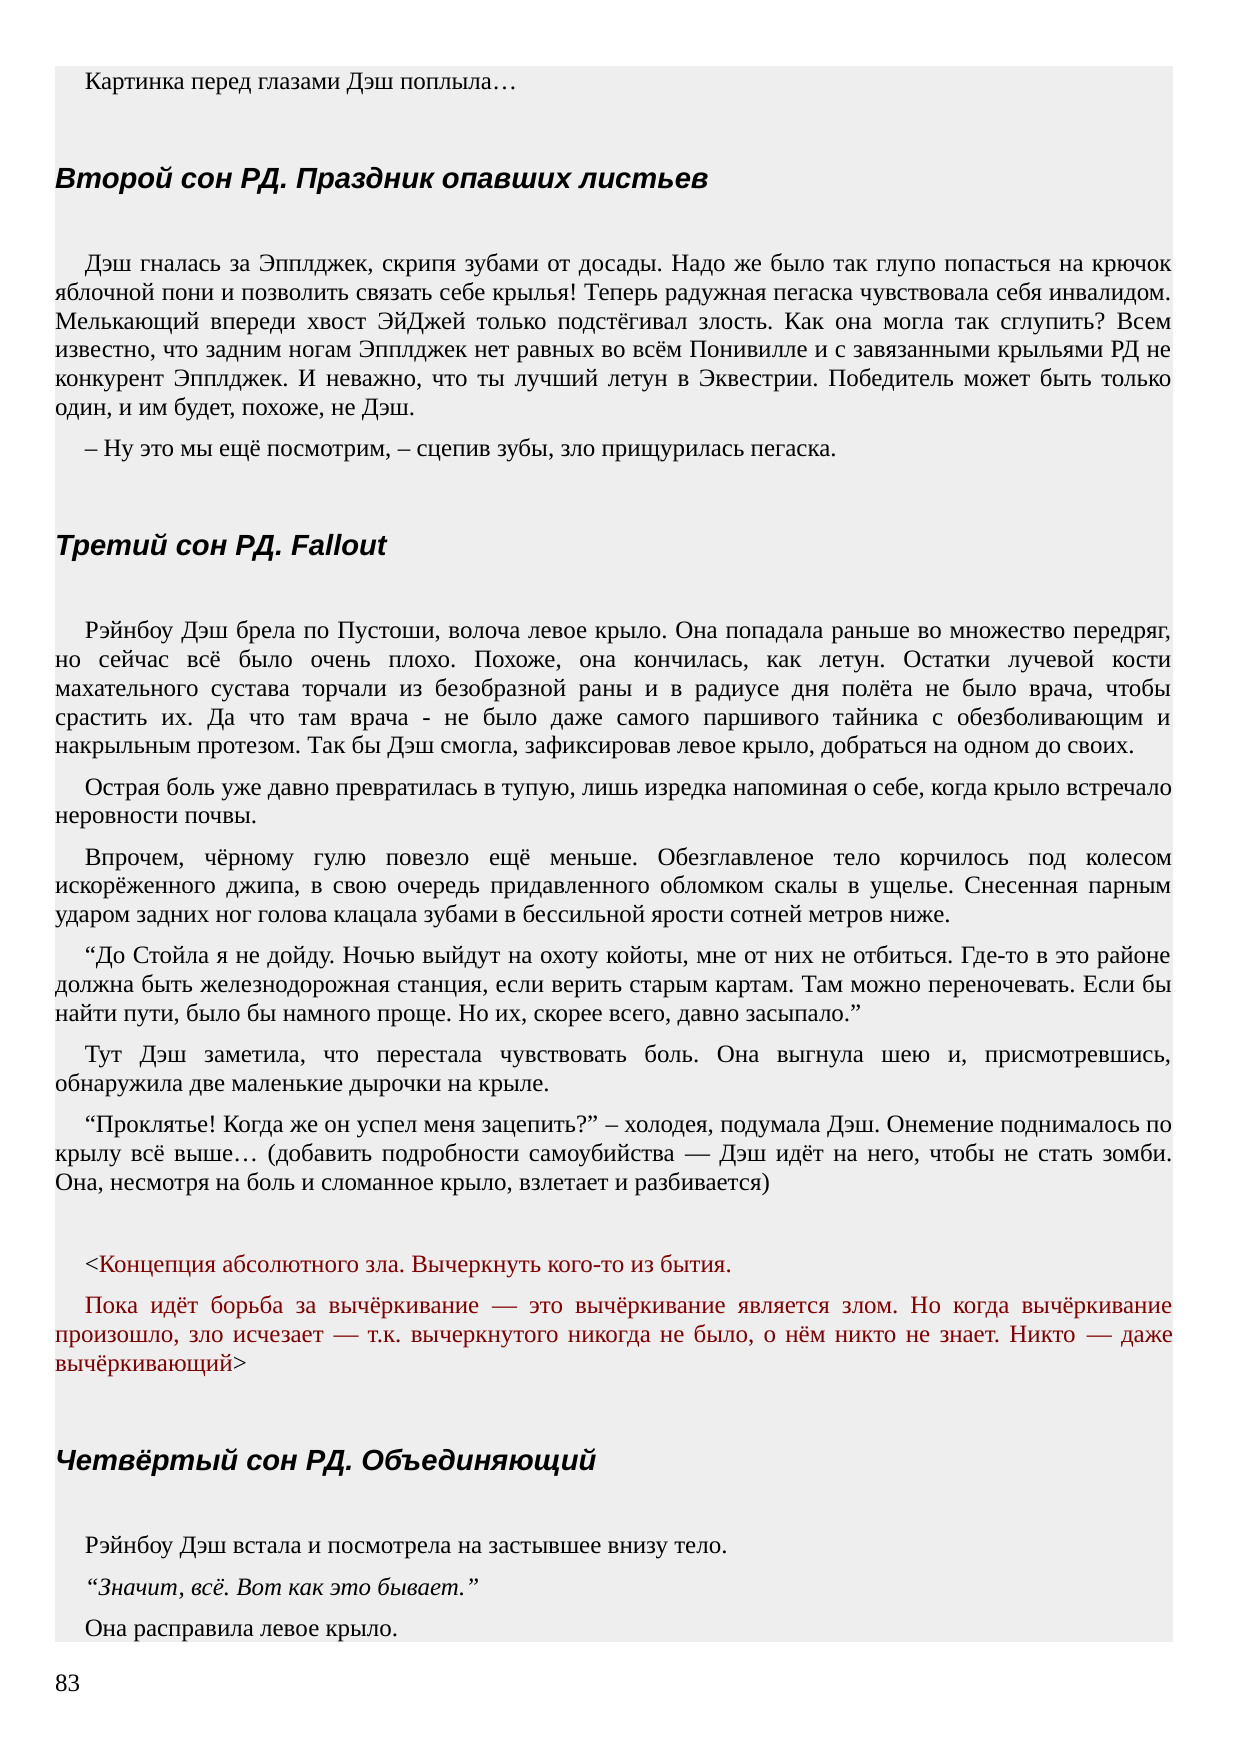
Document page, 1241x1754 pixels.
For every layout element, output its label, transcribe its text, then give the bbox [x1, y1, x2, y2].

text “Значит, всё. Вот как это бывает.” [55, 1572, 1173, 1600]
text <Концепция абсолютного зла. Вычеркнуть кого-то из бытия. [55, 1249, 1173, 1278]
text Она расправила левое крыло. [55, 1613, 1173, 1642]
text Острая боль уже давно превратилась в тупую, лишь изредка напоминая о себе, когда крыло встречало неровности почвы. [55, 772, 1173, 829]
text – Ну это мы ещё посмотрим, – сцепив зубы, зло прищурилась пегаска. [55, 433, 1173, 462]
text Рэйнбоу Дэш брела по Пустоши, волоча левое крыло. Она попадала раньше во множество передряг, но сейчас всё было очень плохо. Похоже, она кончилась, как летун. Остатки лучевой кости махательного сустава торчали из безобразной раны и в радиусе дня полёта не было врача, чтобы срастить их. Да что там врача - не было даже самого паршивого тайника с обезболивающим и накрыльным протезом. Так бы Дэш смогла, зафиксировав левое крыло, добраться на одном до своих. [55, 616, 1173, 759]
subtitle Третий сон РД. Fallout [55, 528, 1173, 562]
text Тут Дэш заметила, что перестала чувствовать боль. Она выгнула шею и, присмотревшись, обнаружила две маленькие дырочки на крыле. [55, 1039, 1173, 1097]
text “До Стойла я не дойду. Ночью выйдут на охоту койоты, мне от них не отбиться. Где-то в это районе должна быть железнодорожная станция, если верить старым картам. Там можно переночевать. Если бы найти пути, было бы намного проще. Но их, скорее всего, давно засыпало.” [55, 941, 1173, 1027]
subtitle Второй сон РД. Праздник опавших листьев [55, 161, 1173, 194]
text Картинка перед глазами Дэш поплыла… [55, 66, 1173, 95]
text “Проклятье! Когда же он успел меня зацепить?” – холодея, подумала Дэш. Онемение поднималось по крылу всё выше… (добавить подробности самоубийства — Дэш идёт на него, чтобы не стать зомби. Она, несмотря на боль и сломанное крыло, взлетает и разбивается) [55, 1109, 1173, 1196]
text Впрочем, чёрному гулю повезло ещё меньше. Обезглавленое тело корчилось под колесом искорёженного джипа, в свою очередь придавленного обломком скалы в ущелье. Снесенная парным ударом задних ног голова клацала зубами в бессильной ярости сотней метров ниже. [55, 842, 1173, 928]
text Рэйнбоу Дэш встала и посмотрела на застывшее внизу тело. [55, 1530, 1173, 1559]
text Дэш гналась за Эпплджек, скрипя зубами от досады. Надо же было так глупо попасться на крючок яблочной пони и позволить связать себе крылья! Теперь радужная пегаска чувствовала себя инвалидом. Мелькающий впереди хвост ЭйДжей только подстёгивал злость. Как она могла так сглупить? Всем известно, что задним ногам Эпплджек нет равных во всём Понивилле и с завязанными крыльями РД не конкурент Эпплджек. И неважно, что ты лучший летун в Эквестрии. Победитель может быть только один, и им будет, похоже, не Дэш. [55, 248, 1173, 421]
text Пока идёт борьба за вычёркивание — это вычёркивание является злом. Но когда вычёркивание произошло, зло исчезает — т.к. вычеркнутого никогда не было, о нём никто не знает. Никто — даже вычёркивающий> [55, 1291, 1173, 1377]
subtitle Четвёртый сон РД. Объединяющий [55, 1443, 1173, 1477]
